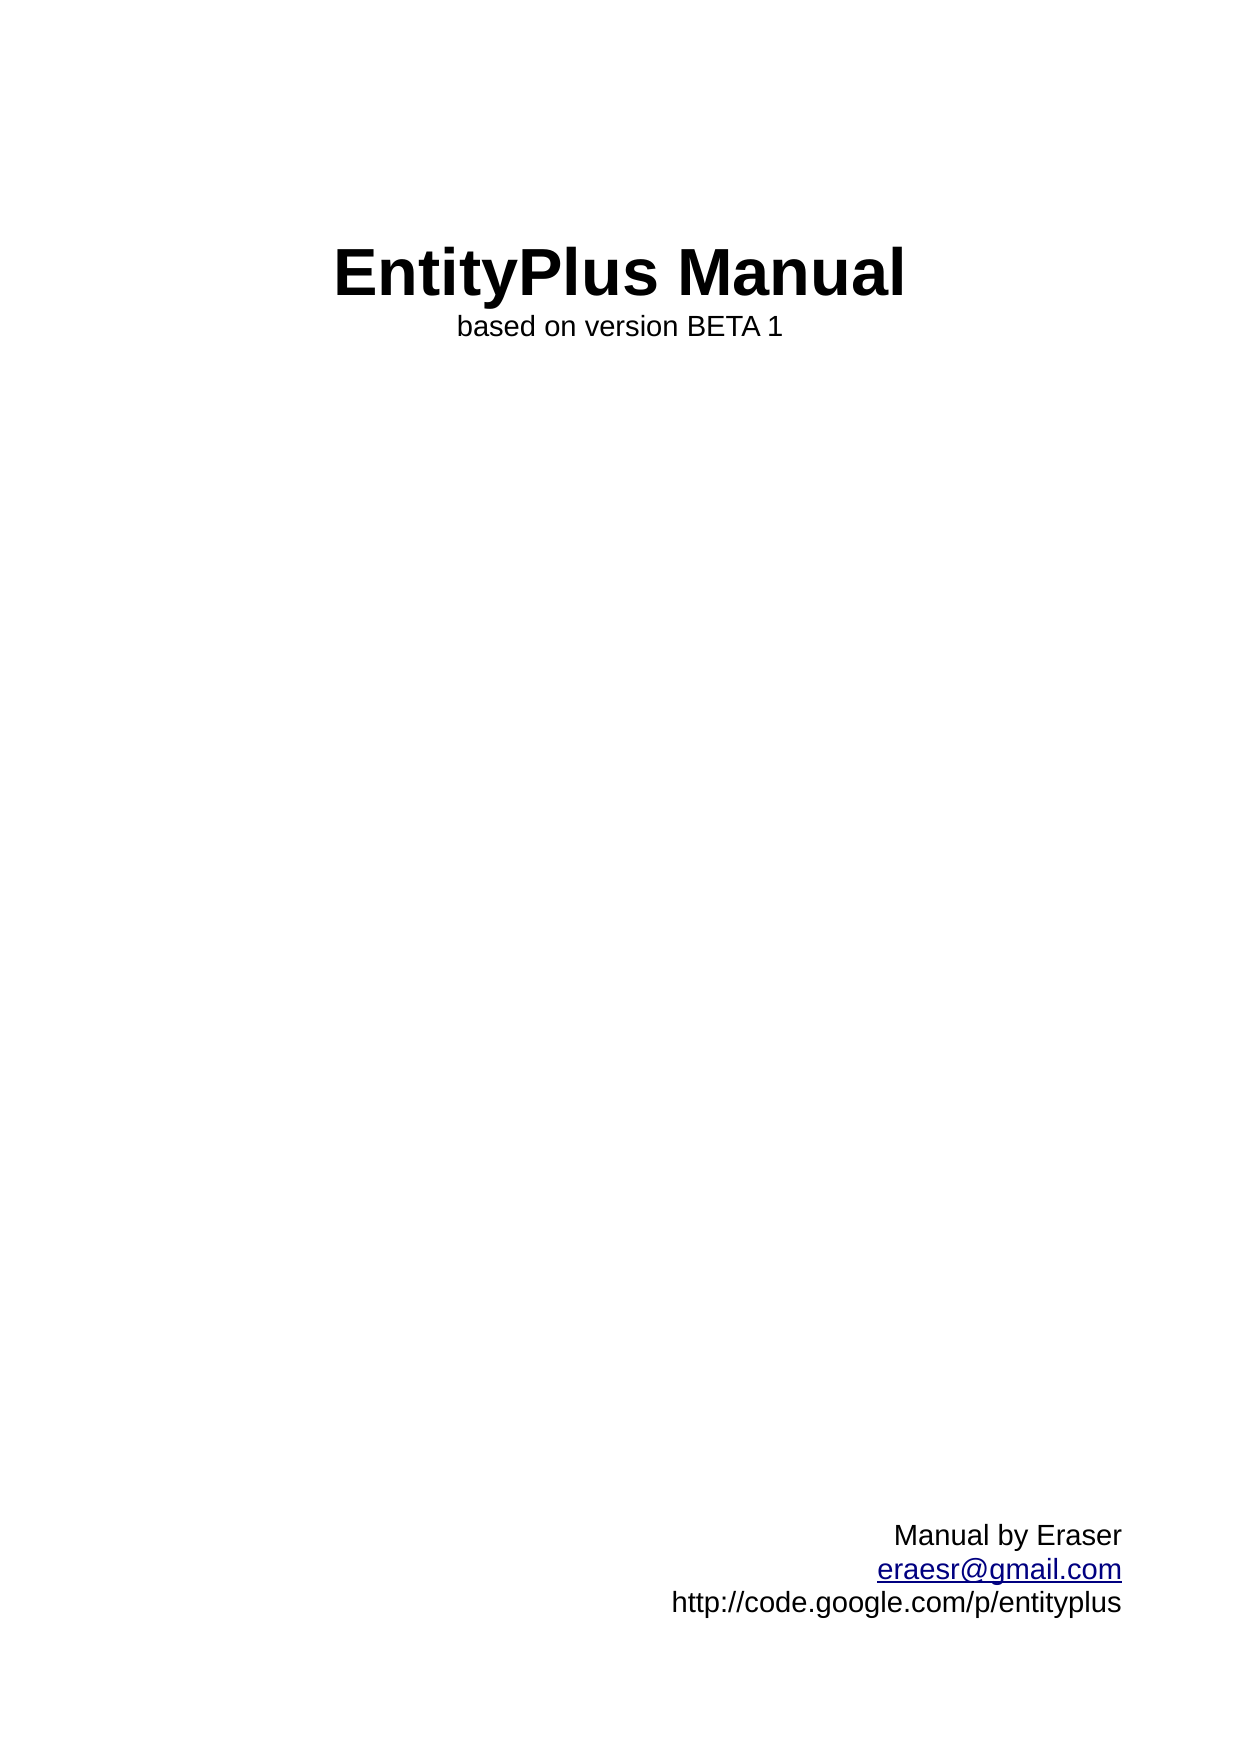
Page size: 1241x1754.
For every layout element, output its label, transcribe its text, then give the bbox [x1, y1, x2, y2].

text eraesr@gmail.com [118, 1552, 1122, 1585]
text based on version BETA 1 [118, 309, 1122, 343]
text Manual by Eraser [118, 1518, 1122, 1552]
text EntityPlus Manual [118, 232, 1122, 309]
text http://code.google.com/p/entityplus [118, 1585, 1122, 1619]
